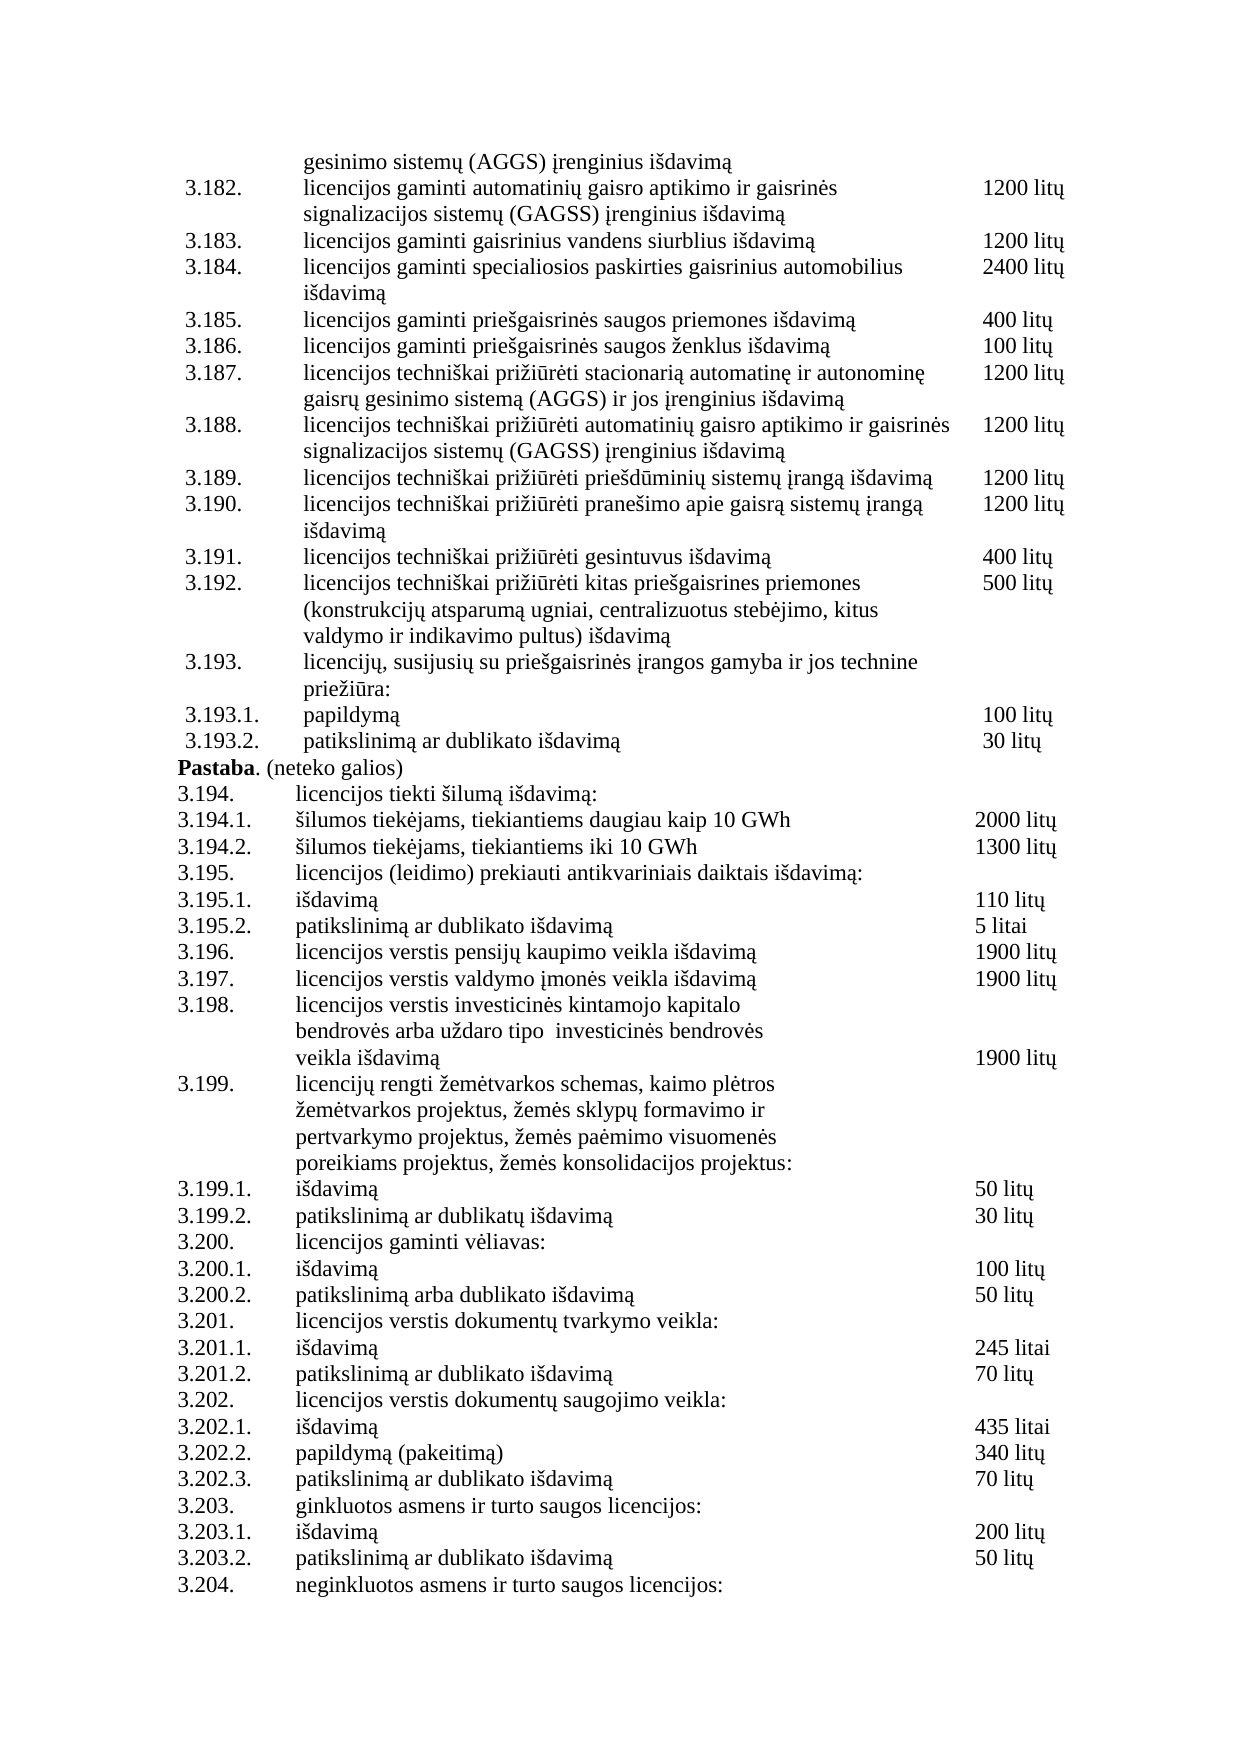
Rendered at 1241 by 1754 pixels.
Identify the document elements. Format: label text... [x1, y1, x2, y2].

table_cell 3.184. [174, 253, 292, 306]
text 3.202.3. patikslinimą ar dublikato išdavimą 70 litų [177, 1465, 1122, 1492]
table_cell 3.186. [174, 332, 292, 358]
table_cell licencijos gaminti automatinių gaisro aptikimo ir gaisrinės signalizacijos sistemų (GAGSS) įrenginius išdavimą [292, 174, 971, 227]
table_cell 400 litų [971, 543, 1144, 569]
text 3.203. ginkluotos asmens ir turto saugos licencijos: [177, 1492, 1122, 1518]
table_cell 3.193.1. [174, 701, 292, 727]
text 3.200.2. patikslinimą arba dublikato išdavimą 50 litų [177, 1281, 1122, 1307]
table_cell 30 litų [971, 728, 1144, 754]
table_cell [971, 148, 1144, 174]
table_cell [174, 148, 292, 174]
text 3.199. licencijų rengti žemėtvarkos schemas, kaimo plėtros [177, 1070, 1122, 1096]
text 3.194.1. šilumos tiekėjams, tiekiantiems daugiau kaip 10 GWh 2000 litų [177, 807, 1122, 833]
text žemėtvarkos projektus, žemės sklypų formavimo ir [192, 1096, 1122, 1123]
text 3.199.1. išdavimą 50 litų [177, 1176, 1122, 1202]
table_cell 3.191. [174, 543, 292, 569]
table_cell 3.187. [174, 359, 292, 411]
table_cell 500 litų [971, 569, 1144, 648]
table_cell licencijos techniškai prižiūrėti pranešimo apie gaisrą sistemų įrangą išdavimą [292, 490, 971, 543]
table_cell 3.190. [174, 490, 292, 543]
text 3.199.2. patikslinimą ar dublikatų išdavimą 30 litų [177, 1202, 1122, 1228]
text 3.204. neginkluotos asmens ir turto saugos licencijos: [177, 1571, 1122, 1597]
table_cell licencijos techniškai prižiūrėti gesintuvus išdavimą [292, 543, 971, 569]
text 3.202.2. papildymą (pakeitimą) 340 litų [177, 1439, 1122, 1465]
table_cell 3.193.2. [174, 728, 292, 754]
text 3.202. licencijos verstis dokumentų saugojimo veikla: [177, 1386, 1122, 1413]
table_cell 3.183. [174, 227, 292, 253]
table_cell licencijos gaminti gaisrinius vandens siurblius išdavimą [292, 227, 971, 253]
table_cell licencijos techniškai prižiūrėti stacionarią automatinę ir autonominę gaisrų gesinimo sistemą (AGGS) ir jos įrenginius išdavimą [292, 359, 971, 411]
table_cell gesinimo sistemų (AGGS) įrenginius išdavimą [292, 148, 971, 174]
text 3.200.1. išdavimą 100 litų [177, 1254, 1122, 1281]
text 3.200. licencijos gaminti vėliavas: [177, 1228, 1122, 1254]
table_cell 2400 litų [971, 253, 1144, 306]
text 3.195. licencijos (leidimo) prekiauti antikvariniais daiktais išdavimą: [177, 859, 1122, 886]
text 3.201.1. išdavimą 245 litai [177, 1334, 1122, 1360]
table_cell papildymą [292, 701, 971, 727]
table_cell 1200 litų [971, 359, 1144, 411]
text 3.203.2. patikslinimą ar dublikato išdavimą 50 litų [177, 1544, 1122, 1571]
table_cell [971, 649, 1144, 701]
table_cell 100 litų [971, 701, 1144, 727]
table_cell 3.192. [174, 569, 292, 648]
table_cell licencijos techniškai prižiūrėti automatinių gaisro aptikimo ir gaisrinės signalizacijos sistemų (GAGSS) įrenginius išdavimą [292, 411, 971, 464]
table_cell licencijų, susijusių su priešgaisrinės įrangos gamyba ir jos technine priežiūra: [292, 649, 971, 701]
table_cell 400 litų [971, 306, 1144, 332]
table_cell licencijos gaminti priešgaisrinės saugos priemones išdavimą [292, 306, 971, 332]
text 3.194. licencijos tiekti šilumą išdavimą: [177, 780, 1122, 807]
table_cell 100 litų [971, 332, 1144, 358]
text 3.202.1. išdavimą 435 litai [177, 1413, 1122, 1439]
table_cell 3.188. [174, 411, 292, 464]
table_cell licencijos techniškai prižiūrėti kitas priešgaisrines priemones (konstrukcijų atsparumą ugniai, centralizuotus stebėjimo, kitus valdymo ir indikavimo pultus) išdavimą [292, 569, 971, 648]
text 3.198. licencijos verstis investicinės kintamojo kapitalo bendrovės arba uždaro tipo investicinės bendrovės veikla išdavimą 1900 litų [177, 991, 1122, 1070]
table_cell licencijos techniškai prižiūrėti priešdūminių sistemų įrangą išdavimą [292, 464, 971, 490]
text 3.194.2. šilumos tiekėjams, tiekiantiems iki 10 GWh 1300 litų [177, 833, 1122, 859]
text poreikiams projektus, žemės konsolidacijos projektus: [177, 1149, 1122, 1176]
table_cell licencijos gaminti specialiosios paskirties gaisrinius automobilius išdavimą [292, 253, 971, 306]
text Pastaba. (neteko galios) [177, 754, 1122, 780]
text pertvarkymo projektus, žemės paėmimo visuomenės [177, 1123, 1122, 1149]
text 3.201.2. patikslinimą ar dublikato išdavimą 70 litų [177, 1360, 1122, 1386]
table_cell 3.182. [174, 174, 292, 227]
text 3.195.1. išdavimą 110 litų [177, 886, 1122, 912]
text 3.197. licencijos verstis valdymo įmonės veikla išdavimą 1900 litų [177, 965, 1107, 991]
table_cell 3.193. [174, 649, 292, 701]
table_cell 1200 litų [971, 174, 1144, 227]
table_cell patikslinimą ar dublikato išdavimą [292, 728, 971, 754]
table_cell 1200 litų [971, 411, 1144, 464]
table_cell 3.185. [174, 306, 292, 332]
table_cell 1200 litų [971, 490, 1144, 543]
text 3.201. licencijos verstis dokumentų tvarkymo veikla: [177, 1307, 1122, 1334]
text 3.203.1. išdavimą 200 litų [177, 1518, 1122, 1544]
table_cell 1200 litų [971, 227, 1144, 253]
table_cell 3.189. [174, 464, 292, 490]
table_cell 1200 litų [971, 464, 1144, 490]
table_cell licencijos gaminti priešgaisrinės saugos ženklus išdavimą [292, 332, 971, 358]
text 3.195.2. patikslinimą ar dublikato išdavimą 5 litai [177, 912, 1122, 938]
text 3.196. licencijos verstis pensijų kaupimo veikla išdavimą 1900 litų [177, 938, 1107, 965]
